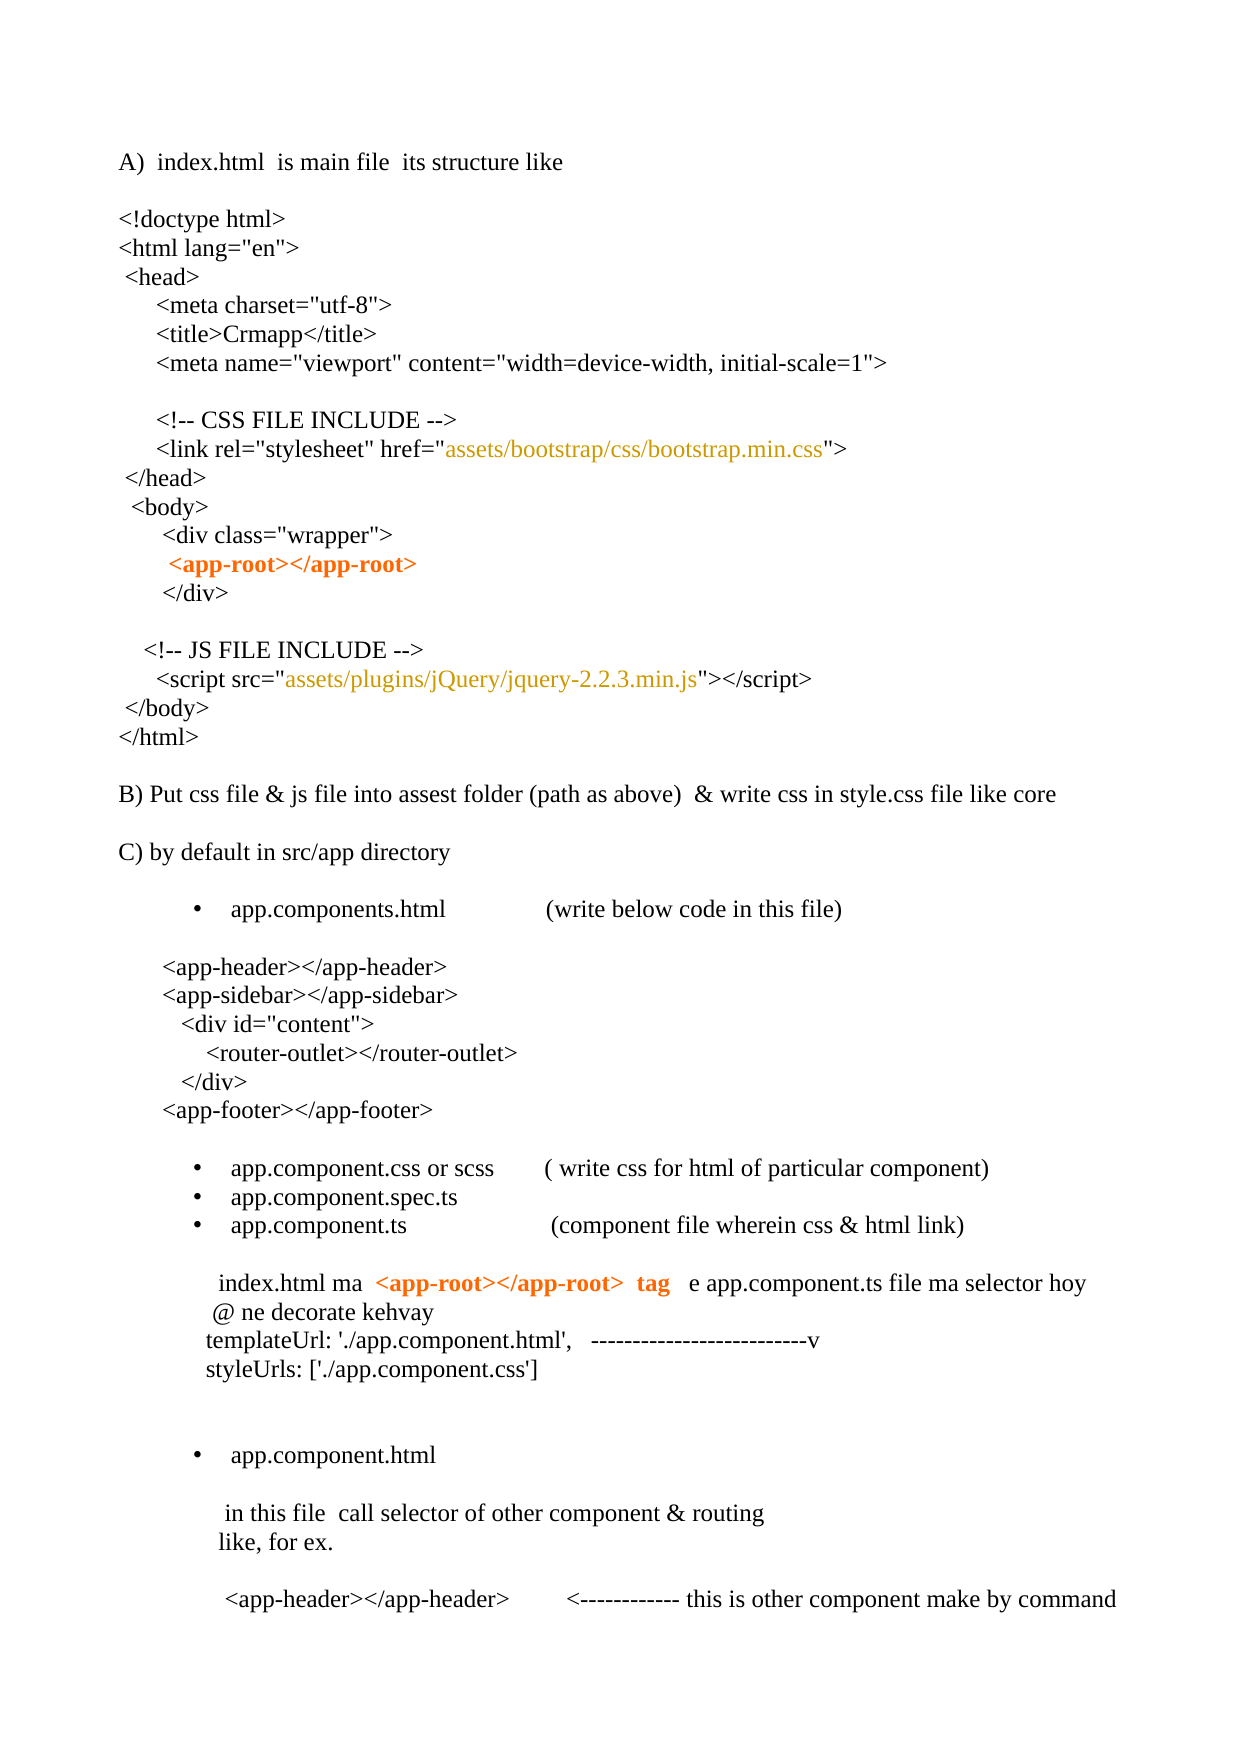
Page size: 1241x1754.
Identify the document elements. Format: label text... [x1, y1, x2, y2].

text </body> [118, 693, 1122, 722]
list app.components.html (write below code in this file) [193, 894, 1122, 923]
text styleUrls: ['./app.component.css'] [118, 1354, 1122, 1383]
text C) by default in src/app directory [118, 837, 1122, 866]
text <div id="content"> [118, 1009, 1122, 1038]
text <app-header></app-header> <------------ this is other component make by command [118, 1584, 1122, 1613]
text <meta charset="utf-8"> [118, 291, 1122, 319]
text in this file call selector of other component & routing [118, 1498, 1122, 1527]
text <app-root></app-root> [118, 549, 1122, 578]
text <app-sidebar></app-sidebar> [118, 981, 1122, 1009]
text <script src="assets/plugins/jQuery/jquery-2.2.3.min.js"></script> [118, 664, 1122, 693]
text <title>Crmapp</title> [118, 319, 1122, 348]
text <div class="wrapper"> [118, 521, 1122, 549]
text </div> [118, 1067, 1122, 1096]
text <app-header></app-header> [118, 952, 1122, 981]
text </html> [118, 722, 1122, 751]
list app.component.css or scss ( write css for html of particular component) [193, 1153, 1122, 1182]
text </head> [118, 463, 1122, 492]
text <!doctype html> [118, 204, 1122, 233]
text <link rel="stylesheet" href="assets/bootstrap/css/bootstrap.min.css"> [118, 434, 1122, 463]
text <body> [118, 492, 1122, 521]
text </div> [118, 578, 1122, 607]
text like, for ex. [118, 1527, 1122, 1556]
text <!-- JS FILE INCLUDE --> [118, 636, 1122, 664]
text <meta name="viewport" content="width=device-width, initial-scale=1"> [118, 348, 1122, 377]
text <html lang="en"> [118, 233, 1122, 262]
text <head> [118, 262, 1122, 291]
text <router-outlet></router-outlet> [118, 1038, 1122, 1067]
text <app-footer></app-footer> [118, 1096, 1122, 1124]
text <!-- CSS FILE INCLUDE --> [118, 406, 1122, 434]
list app.component.ts (component file wherein css & html link) [193, 1211, 1122, 1239]
text index.html ma <app-root></app-root> tag e app.component.ts file ma selector hoy [118, 1268, 1122, 1297]
text @ ne decorate kehvay [118, 1297, 1122, 1326]
text A) index.html is main file its structure like [118, 147, 1122, 176]
text templateUrl: './app.component.html', --------------------------v [118, 1326, 1122, 1354]
list app.component.spec.ts [193, 1182, 1122, 1211]
list app.component.html [193, 1441, 1122, 1469]
text B) Put css file & js file into assest folder (path as above) & write css in style.css file like core [118, 779, 1122, 808]
